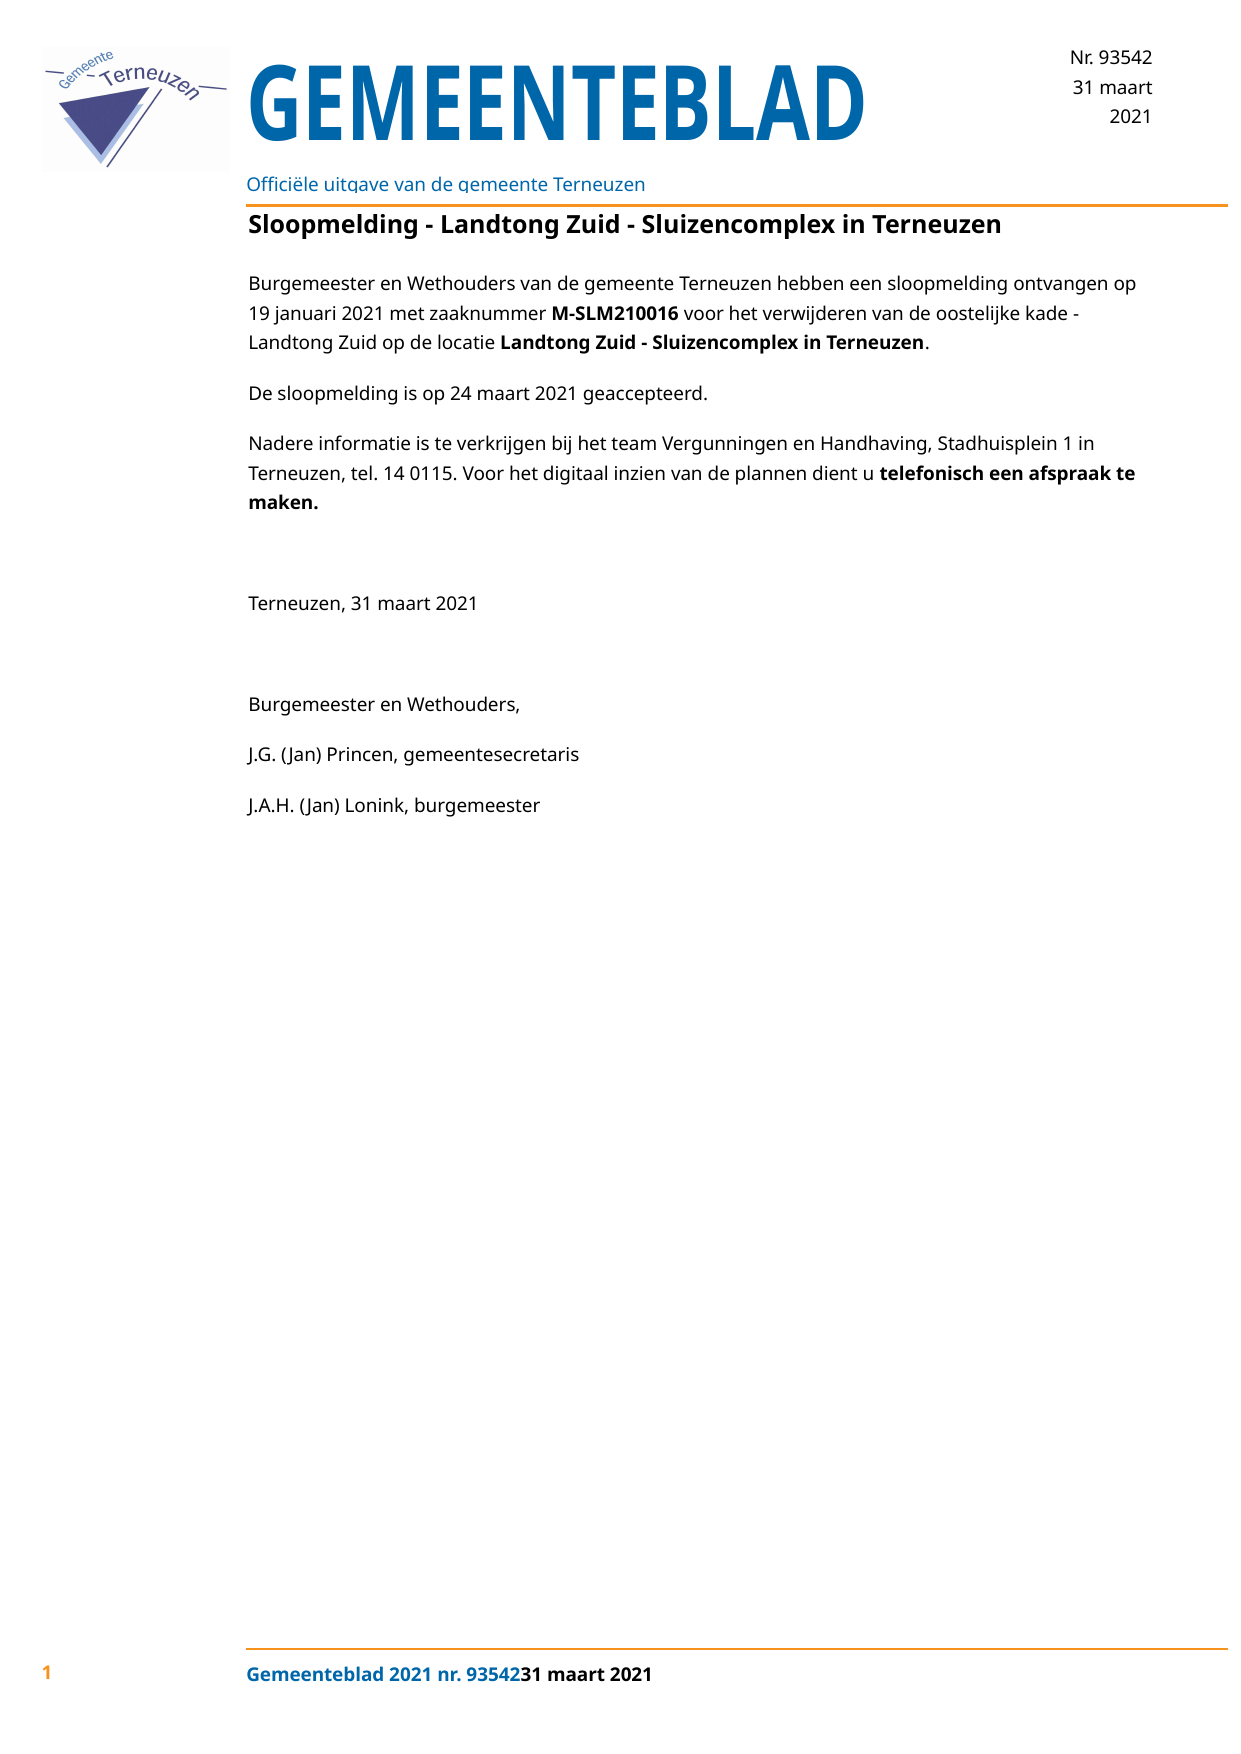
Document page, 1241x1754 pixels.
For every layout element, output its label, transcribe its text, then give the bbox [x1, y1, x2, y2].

text J.A.H. (Jan) Lonink, burgemeester [248, 792, 1152, 818]
picture [41, 47, 231, 172]
text Nadere informatie is te verkrijgen bij het team Vergunningen en Handhaving, Stadhuisplein 1 in Terneuzen, tel. 14 0115. Voor het digitaal inzien van de plannen dient u telefonisch een afspraak te maken. [248, 430, 1152, 515]
text De sloopmelding is op 24 maart 2021 geaccepteerd. [248, 380, 1152, 406]
text Sloopmelding - Landtong Zuid - Sluizencomplex in Terneuzen [248, 207, 1152, 241]
text Burgemeester en Wethouders van de gemeente Terneuzen hebben een sloopmelding ontvangen op 19 januari 2021 met zaaknummer M-SLM210016 voor het verwijderen van de oostelijke kade - Landtong Zuid op de locatie Landtong Zuid - Sluizencomplex in Terneuzen. [248, 270, 1152, 355]
text Terneuzen, 31 maart 2021 [248, 590, 1152, 616]
text J.G. (Jan) Princen, gemeentesecretaris [248, 742, 1152, 767]
text Burgemeester en Wethouders, [248, 691, 1152, 717]
